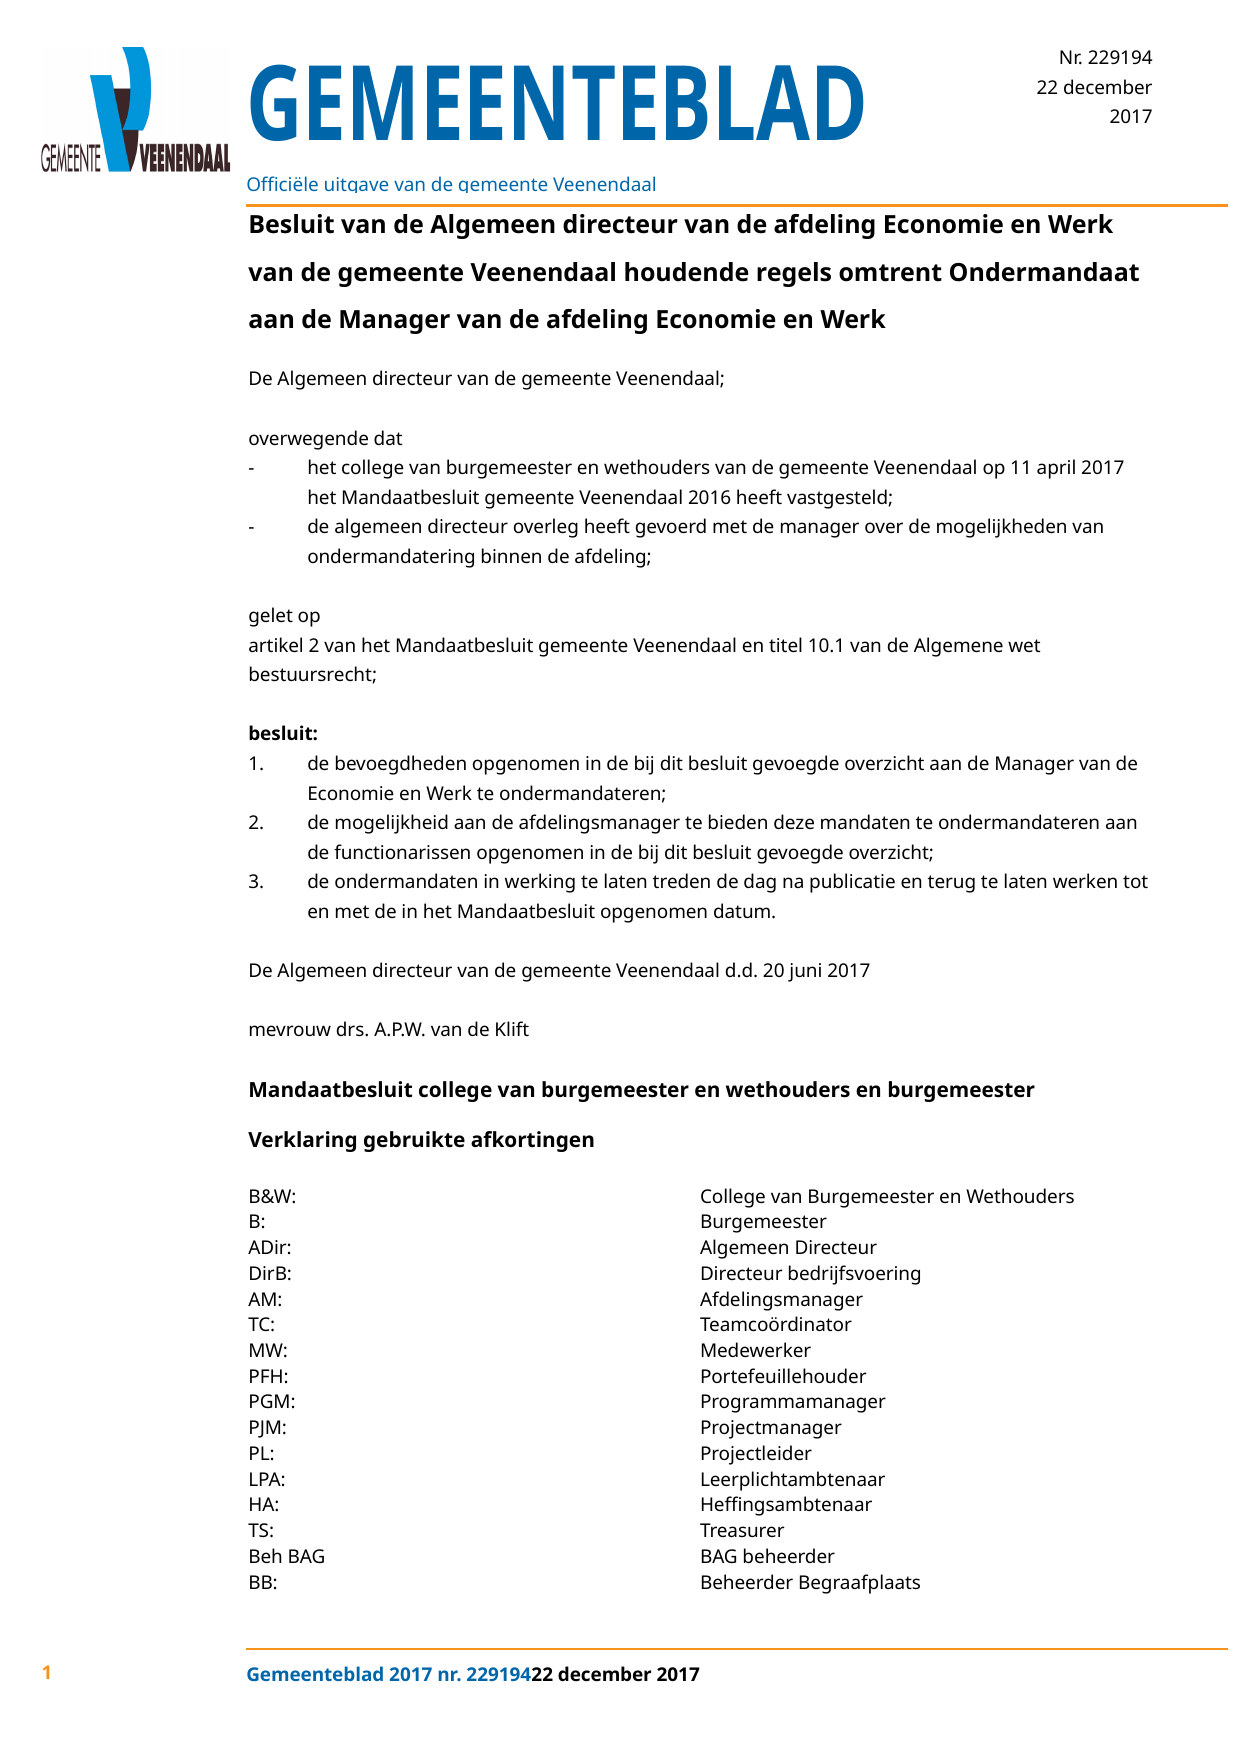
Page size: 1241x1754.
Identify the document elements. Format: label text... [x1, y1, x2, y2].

table_cell Heffingsambtenaar [700, 1492, 1152, 1517]
picture [123, 47, 231, 172]
table_cell AM: [248, 1286, 700, 1312]
table_cell LPA: [248, 1466, 700, 1492]
table_cell PL: [248, 1440, 700, 1466]
picture [41, 47, 130, 172]
table_cell B: [248, 1209, 700, 1234]
table_cell PJM: [248, 1415, 700, 1440]
table_cell Directeur bedrijfsvoering [700, 1260, 1152, 1286]
text Verklaring gebruikte afkortingen [248, 1125, 1152, 1153]
table_cell Projectmanager [700, 1415, 1152, 1440]
table_cell PGM: [248, 1389, 700, 1414]
text mevrouw drs. A.P.W. van de Klift [248, 1016, 1152, 1042]
table_cell Medewerker [700, 1337, 1152, 1363]
table_cell Burgemeester [700, 1209, 1152, 1234]
table_cell Treasurer [700, 1518, 1152, 1543]
table_cell MW: [248, 1337, 700, 1363]
table_cell TS: [248, 1518, 700, 1543]
text Besluit van de Algemeen directeur van de afdeling Economie en Werk van de gemeente Veenendaal houdende regels omtrent Ondermandaat aan de Manager van de afdeling Economie en Werk [248, 207, 1152, 336]
table_cell Programmamanager [700, 1389, 1152, 1414]
list de ondermandaten in werking te laten treden de dag na publicatie en terug te laten werken tot en met de in het Mandaatbesluit opgenomen datum. [248, 868, 1152, 924]
table_cell Teamcoördinator [700, 1312, 1152, 1337]
table_header B&W: [248, 1183, 700, 1209]
table_cell TC: [248, 1312, 700, 1337]
table_cell Projectleider [700, 1440, 1152, 1466]
text besluit: [248, 721, 1152, 746]
list het college van burgemeester en wethouders van de gemeente Veenendaal op 11 april 2017 het Mandaatbesluit gemeente Veenendaal 2016 heeft vastgesteld; [248, 454, 1152, 509]
table_cell BAG beheerder [700, 1543, 1152, 1569]
table_cell BB: [248, 1569, 700, 1594]
list de bevoegdheden opgenomen in de bij dit besluit gevoegde overzicht aan de Manager van de Economie en Werk te ondermandateren; [248, 750, 1152, 805]
table_cell DirB: [248, 1260, 700, 1286]
table_cell ADir: [248, 1234, 700, 1260]
table_cell PFH: [248, 1363, 700, 1389]
table_cell Leerplichtambtenaar [700, 1466, 1152, 1492]
text gelet op [248, 602, 1152, 628]
text artikel 2 van het Mandaatbesluit gemeente Veenendaal en titel 10.1 van de Algemene wet bestuursrecht; [248, 632, 1152, 687]
text overwegende dat [248, 425, 1152, 450]
table_cell Beh BAG [248, 1543, 700, 1569]
list de algemeen directeur overleg heeft gevoerd met de manager over de mogelijkheden van ondermandatering binnen de afdeling; [248, 513, 1152, 569]
table_header College van Burgemeester en Wethouders [700, 1183, 1152, 1209]
table_cell Portefeuillehouder [700, 1363, 1152, 1389]
text De Algemeen directeur van de gemeente Veenendaal; [248, 366, 1152, 391]
table_cell HA: [248, 1492, 700, 1517]
table_cell Algemeen Directeur [700, 1234, 1152, 1260]
table_cell Afdelingsmanager [700, 1286, 1152, 1312]
text Mandaatbesluit college van burgemeester en wethouders en burgemeester [248, 1076, 1152, 1104]
table_cell Beheerder Begraafplaats [700, 1569, 1152, 1594]
list de mogelijkheid aan de afdelingsmanager te bieden deze mandaten te ondermandateren aan de functionarissen opgenomen in de bij dit besluit gevoegde overzicht; [248, 809, 1152, 864]
text De Algemeen directeur van de gemeente Veenendaal d.d. 20 juni 2017 [248, 957, 1152, 983]
